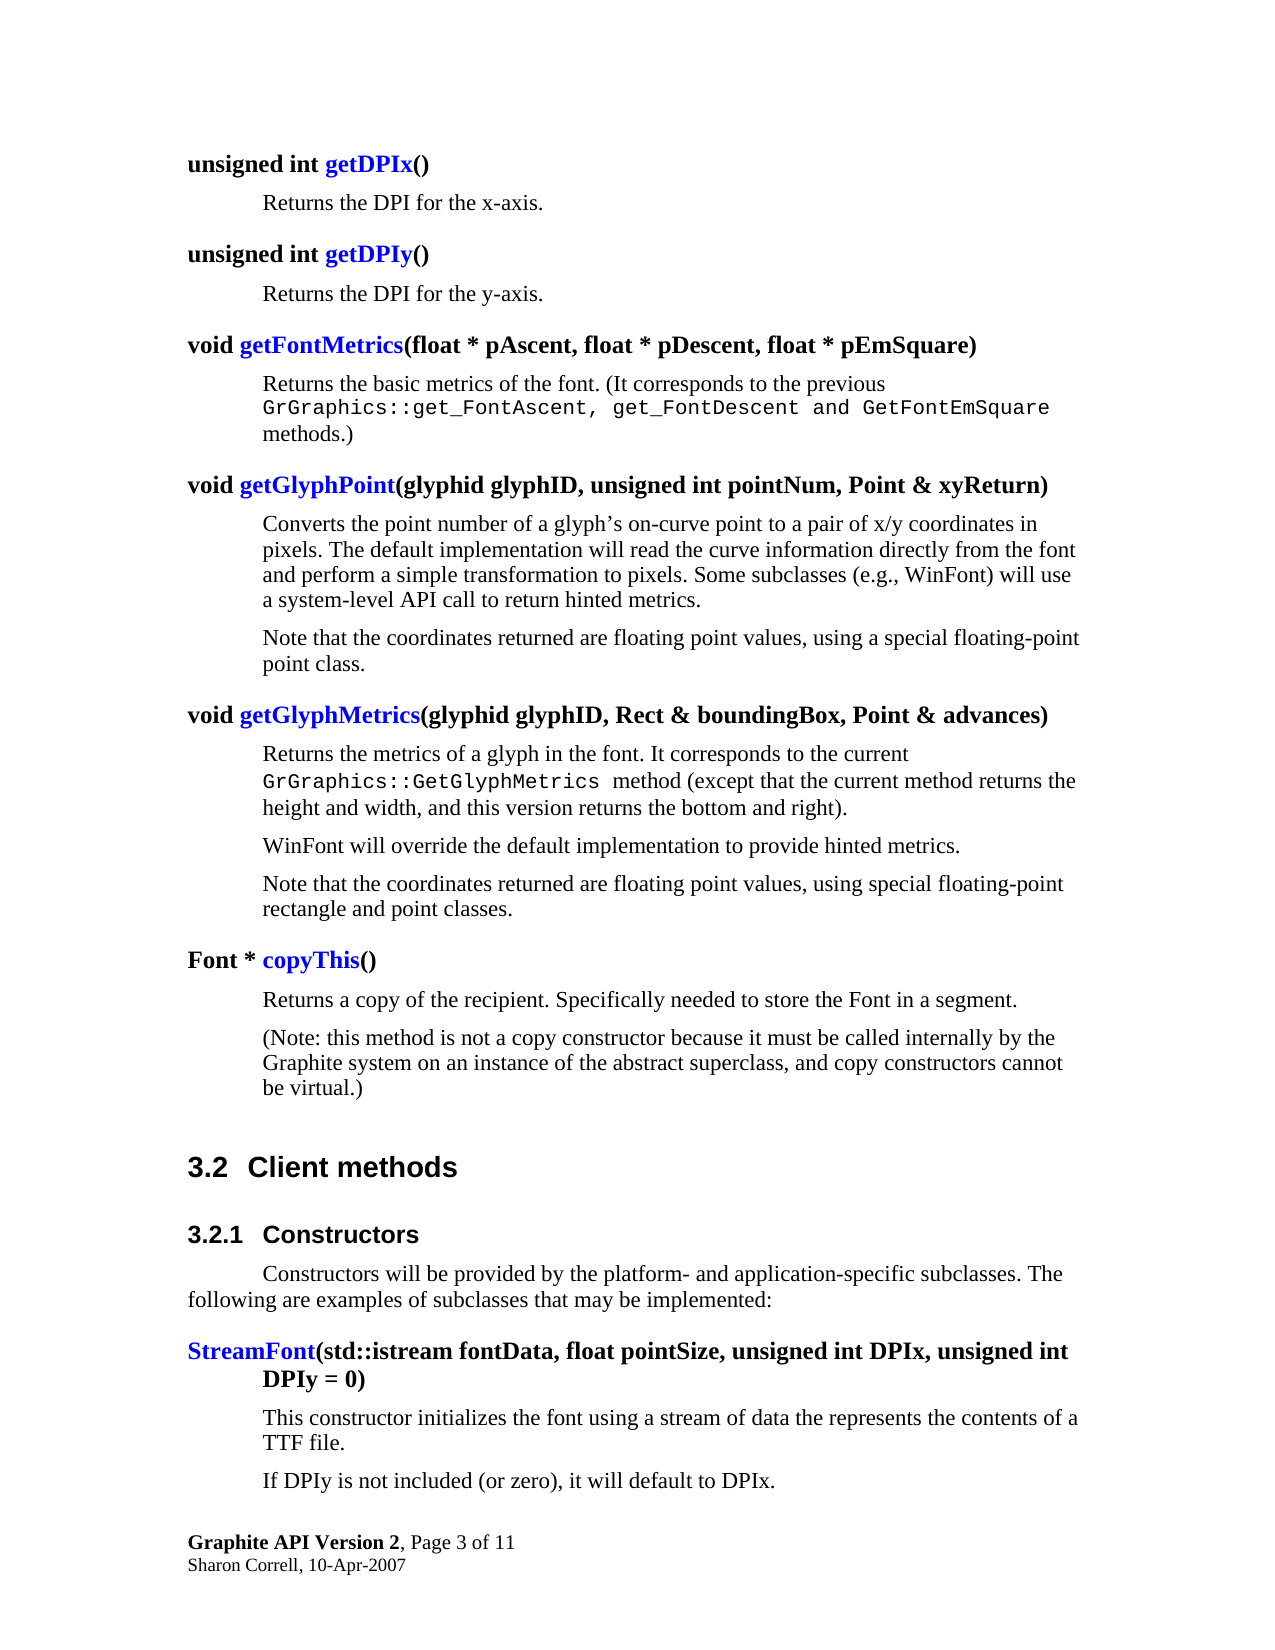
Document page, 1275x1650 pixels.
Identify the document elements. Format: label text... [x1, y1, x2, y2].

text void getFontMetrics(float * pAscent, float * pDescent, float * pEmSquare) [187, 331, 1087, 359]
text unsigned int getDPIy() [187, 241, 1087, 268]
text Returns the DPI for the y-axis. [262, 281, 1087, 306]
text (Note: this method is not a copy constructor because it must be called internally by the Graphite system on an instance of the abstract superclass, and copy constructors cannot be virtual.) [262, 1024, 1087, 1101]
text Converts the point number of a glyph’s on-curve point to a pair of x/y coordinates in pixels. The default implementation will read the curve information directly from the font and perform a simple transformation to pixels. Some subclasses (e.g., WinFont) will use a system-level API call to return hinted metrics. [262, 511, 1087, 613]
text void getGlyphMetrics(glyphid glyphID, Rect & boundingBox, Point & advances) [187, 701, 1087, 729]
text void getGlyphPoint(glyphid glyphID, unsigned int pointNum, Point & xyReturn) [187, 471, 1087, 499]
text Constructors will be provided by the platform- and application-specific subclasses. The following are examples of subclasses that may be implemented: [187, 1261, 1087, 1312]
text Note that the coordinates returned are floating point values, using a special floating-point point class. [262, 625, 1087, 676]
text Returns the basic metrics of the font. (It corresponds to the previous GrGraphics::get_FontAscent, get_FontDescent and GetFontEmSquare methods.) [262, 371, 1087, 446]
text unsigned int getDPIx() [187, 150, 1087, 178]
text Font * copyThis() [187, 946, 1087, 974]
text Returns the metrics of a glyph in the font. It corresponds to the current GrGraphics::GetGlyphMetrics method (except that the current method returns the height and width, and this version returns the bottom and right). [262, 741, 1087, 820]
text Returns a copy of the recipient. Specifically needed to store the Font in a segment. [262, 987, 1087, 1012]
text StreamFont(std::istream fontData, float pointSize, unsigned int DPIx, unsigned int DPIy = 0) [187, 1337, 1087, 1392]
subtitle Client methods [187, 1151, 1087, 1183]
text Note that the coordinates returned are floating point values, using special floating-point rectangle and point classes. [262, 871, 1087, 921]
subtitle Constructors [187, 1221, 1087, 1249]
text Returns the DPI for the x-axis. [262, 190, 1087, 216]
text This constructor initializes the font using a stream of data the represents the contents of a TTF file. [262, 1405, 1087, 1456]
text If DPIy is not included (or zero), it will default to DPIx. [262, 1468, 1087, 1494]
text WinFont will override the default implementation to provide hinted metrics. [262, 833, 1087, 858]
